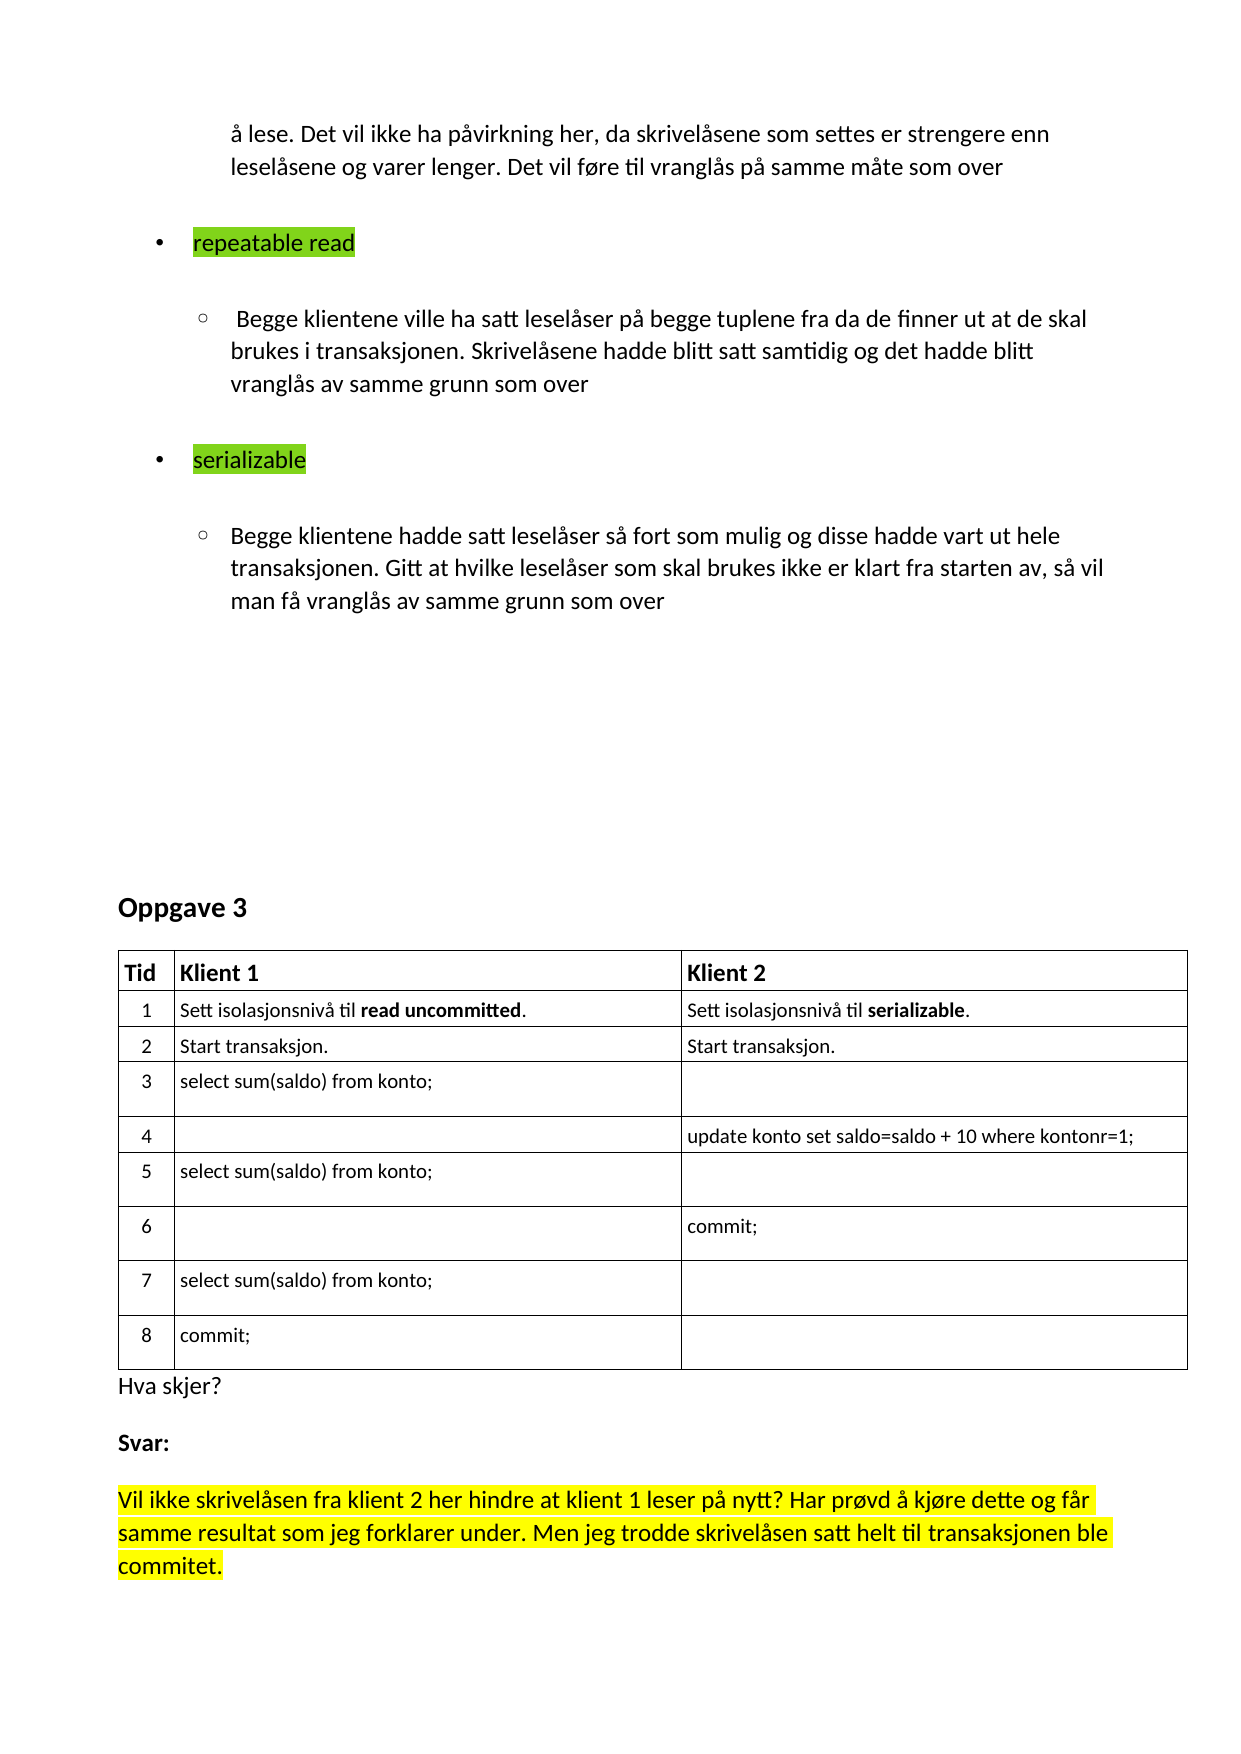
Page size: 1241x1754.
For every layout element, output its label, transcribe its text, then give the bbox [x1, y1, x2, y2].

text Vil ikke skrivelåsen fra klient 2 her hindre at klient 1 leser på nytt? Har prøvd å kjøre dette og får samme resultat som jeg forklarer under. Men jeg trodde skrivelåsen satt helt til transaksjonen ble commitet. [118, 1485, 1121, 1580]
table_cell update konto set saldo=saldo + 10 where kontonr=1; [682, 1117, 1187, 1151]
table_header Klient 2 [682, 951, 1187, 990]
table_cell [175, 1117, 681, 1151]
table_cell [682, 1062, 1187, 1116]
table_cell commit; [682, 1207, 1187, 1260]
list Begge klientene hadde satt leselåser så fort som mulig og disse hadde vart ut hele transaksjonen. Gitt at hvilke leselåser som skal brukes ikke er klart fra starten av, så vil man få vranglås av samme grunn som over [193, 520, 1121, 616]
table_cell 3 [119, 1062, 174, 1116]
subtitle Oppgave 3 [118, 889, 1121, 924]
text Hva skjer? [118, 1370, 1121, 1400]
list repeatable read [155, 227, 1121, 257]
table_cell select sum(saldo) from konto; [175, 1153, 681, 1206]
table_cell select sum(saldo) from konto; [175, 1261, 681, 1315]
table_cell 6 [119, 1207, 174, 1260]
table_cell 7 [119, 1261, 174, 1315]
table_cell [682, 1153, 1187, 1206]
table_cell select sum(saldo) from konto; [175, 1062, 681, 1116]
table_cell commit; [175, 1316, 681, 1369]
table_cell [175, 1207, 681, 1260]
table_header Klient 1 [175, 951, 681, 990]
table_cell 4 [119, 1117, 174, 1151]
table_cell 8 [119, 1316, 174, 1369]
table_cell 1 [119, 991, 174, 1026]
text Svar: [118, 1427, 1121, 1458]
list Begge klientene ville ha satt leselåser på begge tuplene fra da de finner ut at de skal brukes i transaksjonen. Skrivelåsene hadde blitt satt samtidig og det hadde blitt vranglås av samme grunn som over [193, 303, 1121, 398]
table_cell Start transaksjon. [175, 1027, 681, 1061]
table_header Tid [119, 951, 174, 990]
table_cell 2 [119, 1027, 174, 1061]
table_cell [682, 1261, 1187, 1315]
list serializable [155, 444, 1121, 474]
table_cell Sett isolasjonsnivå til read uncommitted. [175, 991, 681, 1026]
list å lese. Det vil ikke ha påvirkning her, da skrivelåsene som settes er strengere enn leselåsene og varer lenger. Det vil føre til vranglås på samme måte som over [193, 118, 1121, 181]
table_cell 5 [119, 1153, 174, 1206]
table_cell Start transaksjon. [682, 1027, 1187, 1061]
table_cell [682, 1316, 1187, 1369]
table_cell Sett isolasjonsnivå til serializable. [682, 991, 1187, 1026]
